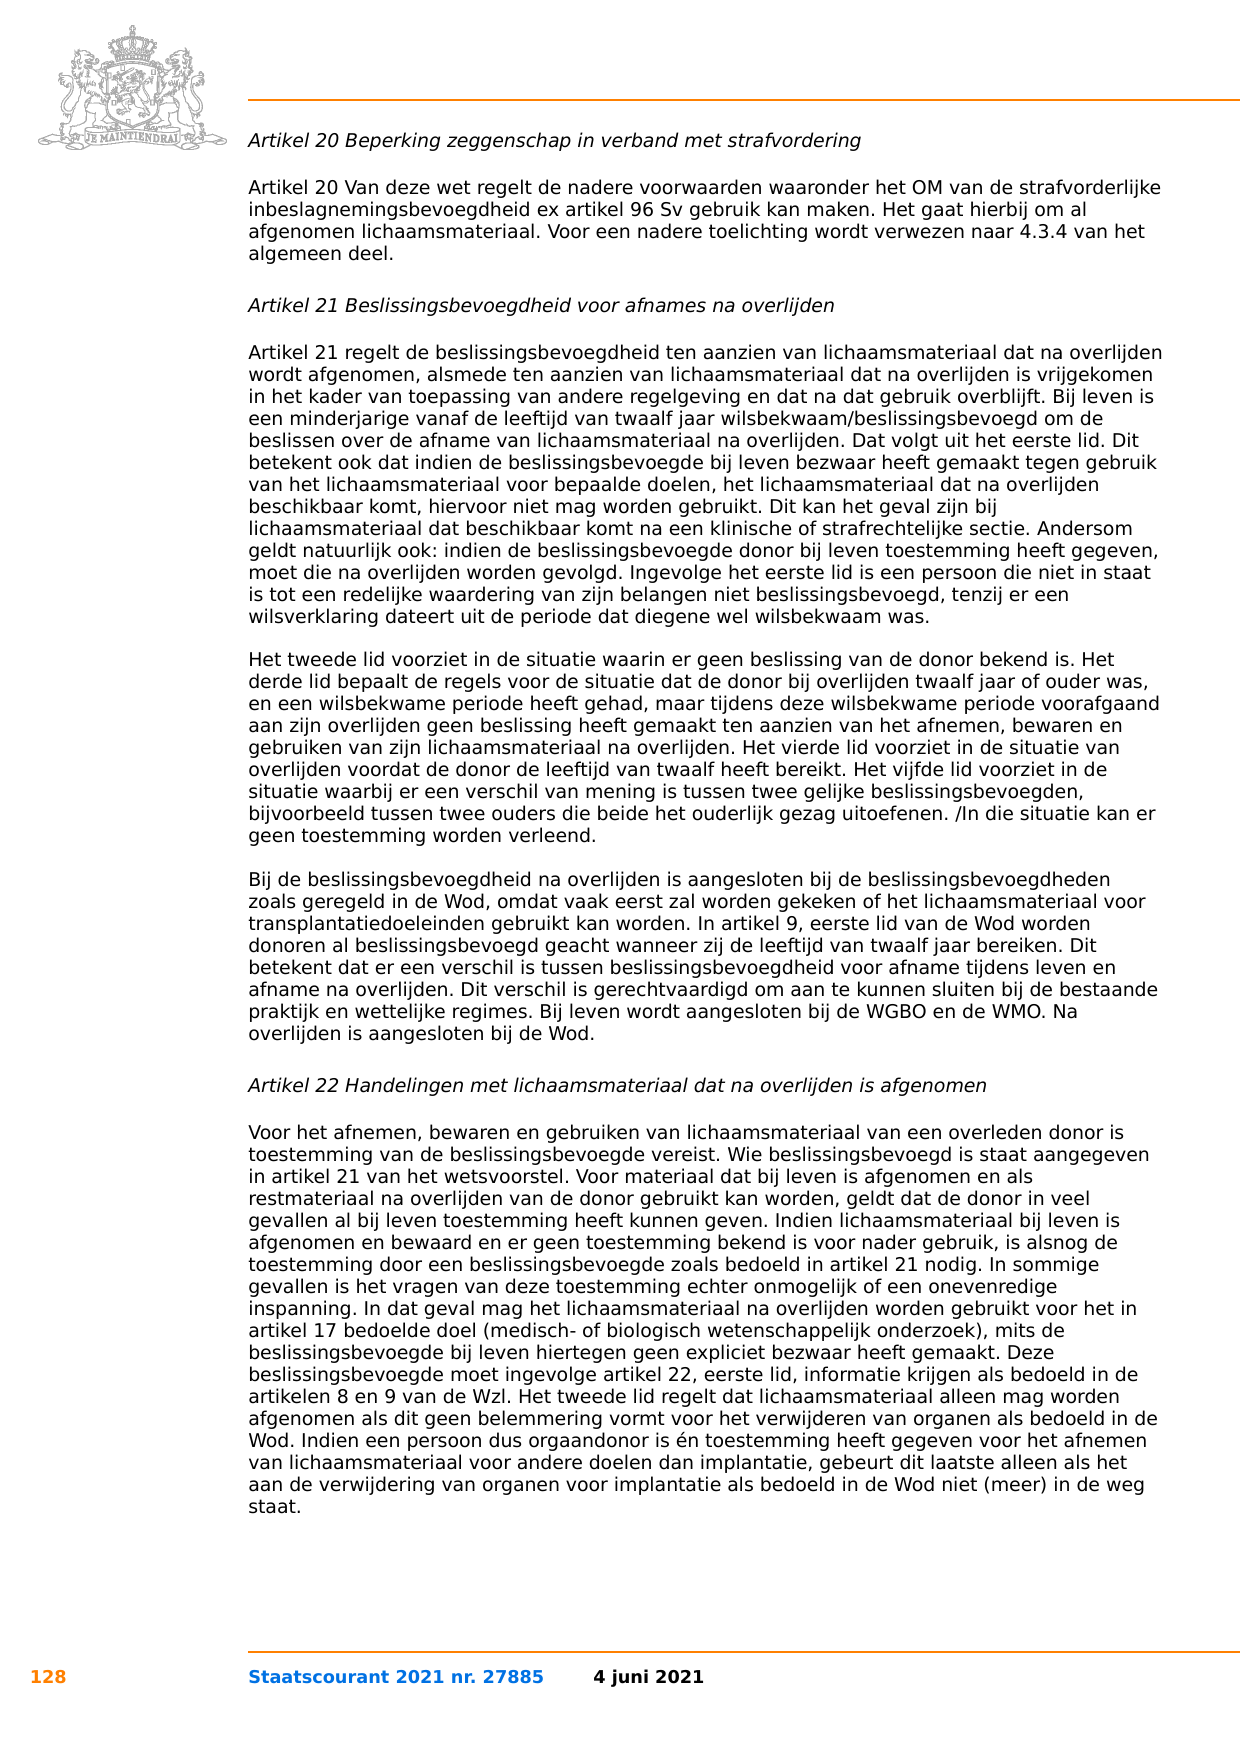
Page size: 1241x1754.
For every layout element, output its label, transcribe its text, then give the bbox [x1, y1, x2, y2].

subtitle Artikel 20 Beperking zeggenschap in verband met strafvordering [248, 130, 1163, 152]
subtitle Artikel 21 Beslissingsbevoegdheid voor afnames na overlijden [248, 295, 1163, 317]
subtitle Artikel 22 Handelingen met lichaamsmateriaal dat na overlijden is afgenomen [248, 1075, 1163, 1097]
text Voor het afnemen, bewaren en gebruiken van lichaamsmateriaal van een overleden donor is toestemming van de beslissingsbevoegde vereist. Wie beslissingsbevoegd is staat aangegeven in artikel 21 van het wetsvoorstel. Voor materiaal dat bij leven is afgenomen en als restmateriaal na overlijden van de donor gebruikt kan worden, geldt dat de donor in veel gevallen al bij leven toestemming heeft kunnen geven. Indien lichaamsmateriaal bij leven is afgenomen en bewaard en er geen toestemming bekend is voor nader gebruik, is alsnog de toestemming door een beslissingsbevoegde zoals bedoeld in artikel 21 nodig. In sommige gevallen is het vragen van deze toestemming echter onmogelijk of een onevenredige inspanning. In dat geval mag het lichaamsmateriaal na overlijden worden gebruikt voor het in artikel 17 bedoelde doel (medisch- of biologisch wetenschappelijk onderzoek), mits de beslissingsbevoegde bij leven hiertegen geen expliciet bezwaar heeft gemaakt. Deze beslissingsbevoegde moet ingevolge artikel 22, eerste lid, informatie krijgen als bedoeld in de artikelen 8 en 9 van de Wzl. Het tweede lid regelt dat lichaamsmateriaal alleen mag worden afgenomen als dit geen belemmering vormt voor het verwijderen van organen als bedoeld in de Wod. Indien een persoon dus orgaandonor is én toestemming heeft gegeven voor het afnemen van lichaamsmateriaal voor andere doelen dan implantatie, gebeurt dit laatste alleen als het aan de verwijdering van organen voor implantatie als bedoeld in de Wod niet (meer) in de weg staat. [248, 1122, 1163, 1517]
text Het tweede lid voorziet in de situatie waarin er geen beslissing van de donor bekend is. Het derde lid bepaalt de regels voor de situatie dat de donor bij overlijden twaalf jaar of ouder was, en een wilsbekwame periode heeft gehad, maar tijdens deze wilsbekwame periode voorafgaand aan zijn overlijden geen beslissing heeft gemaakt ten aanzien van het afnemen, bewaren en gebruiken van zijn lichaamsmateriaal na overlijden. Het vierde lid voorziet in de situatie van overlijden voordat de donor de leeftijd van twaalf heeft bereikt. Het vijfde lid voorziet in de situatie waarbij er een verschil van mening is tussen twee gelijke beslissingsbevoegden, bijvoorbeeld tussen twee ouders die beide het ouderlijk gezag uitoefenen. /In die situatie kan er geen toestemming worden verleend. [248, 649, 1163, 847]
picture [38, 25, 227, 150]
text Artikel 20 Van deze wet regelt de nadere voorwaarden waaronder het OM van de strafvorderlijke inbeslagnemingsbevoegdheid ex artikel 96 Sv gebruik kan maken. Het gaat hierbij om al afgenomen lichaamsmateriaal. Voor een nadere toelichting wordt verwezen naar 4.3.4 van het algemeen deel. [248, 177, 1163, 265]
text Bij de beslissingsbevoegdheid na overlijden is aangesloten bij de beslissingsbevoegdheden zoals geregeld in de Wod, omdat vaak eerst zal worden gekeken of het lichaamsmateriaal voor transplantatiedoeleinden gebruikt kan worden. In artikel 9, eerste lid van de Wod worden donoren al beslissingsbevoegd geacht wanneer zij de leeftijd van twaalf jaar bereiken. Dit betekent dat er een verschil is tussen beslissingsbevoegdheid voor afname tijdens leven en afname na overlijden. Dit verschil is gerechtvaardigd om aan te kunnen sluiten bij de bestaande praktijk en wettelijke regimes. Bij leven wordt aangesloten bij de WGBO en de WMO. Na overlijden is aangesloten bij de Wod. [248, 869, 1163, 1045]
text Artikel 21 regelt de beslissingsbevoegdheid ten aanzien van lichaamsmateriaal dat na overlijden wordt afgenomen, alsmede ten aanzien van lichaamsmateriaal dat na overlijden is vrijgekomen in het kader van toepassing van andere regelgeving en dat na dat gebruik overblijft. Bij leven is een minderjarige vanaf de leeftijd van twaalf jaar wilsbekwaam/beslissingsbevoegd om de beslissen over de afname van lichaamsmateriaal na overlijden. Dat volgt uit het eerste lid. Dit betekent ook dat indien de beslissingsbevoegde bij leven bezwaar heeft gemaakt tegen gebruik van het lichaamsmateriaal voor bepaalde doelen, het lichaamsmateriaal dat na overlijden beschikbaar komt, hiervoor niet mag worden gebruikt. Dit kan het geval zijn bij lichaamsmateriaal dat beschikbaar komt na een klinische of strafrechtelijke sectie. Andersom geldt natuurlijk ook: indien de beslissingsbevoegde donor bij leven toestemming heeft gegeven, moet die na overlijden worden gevolgd. Ingevolge het eerste lid is een persoon die niet in staat is tot een redelijke waardering van zijn belangen niet beslissingsbevoegd, tenzij er een wilsverklaring dateert uit de periode dat diegene wel wilsbekwaam was. [248, 342, 1163, 627]
